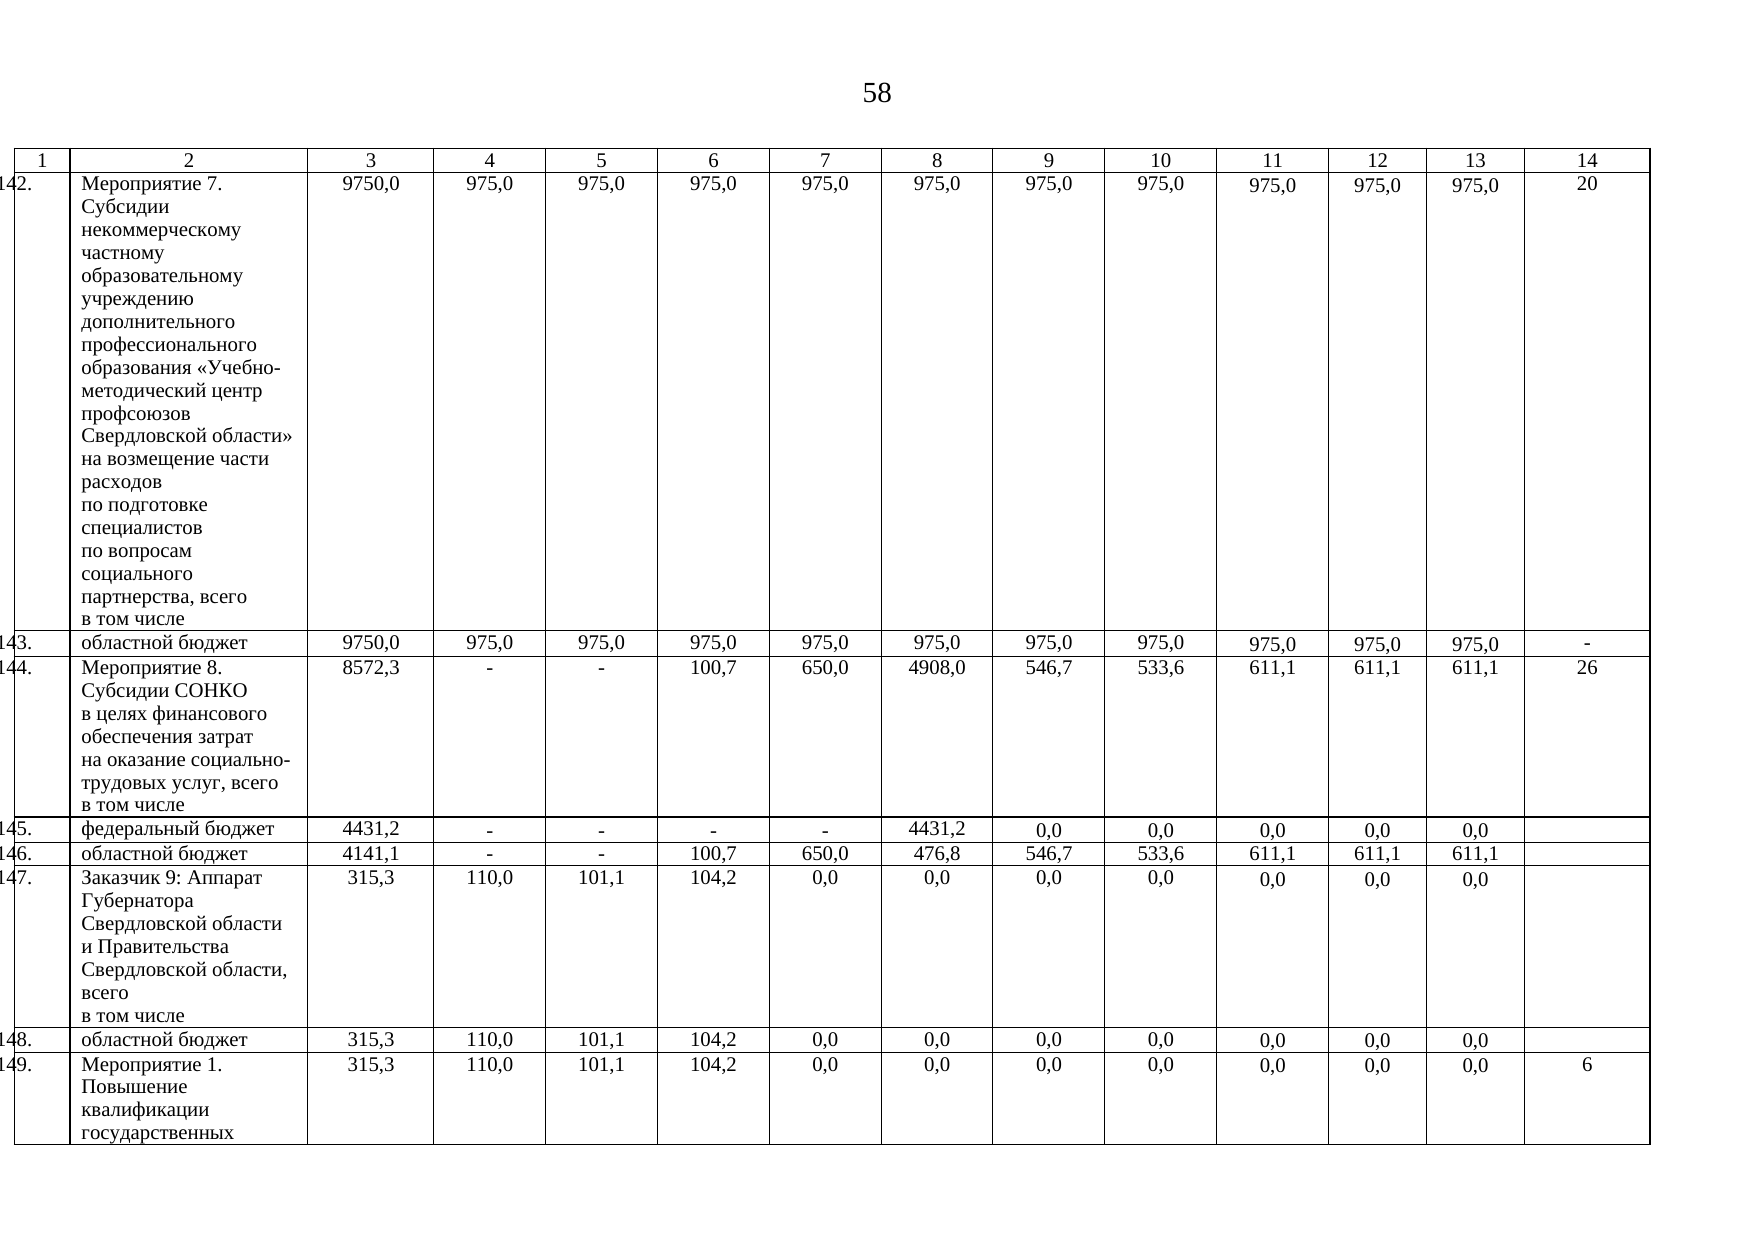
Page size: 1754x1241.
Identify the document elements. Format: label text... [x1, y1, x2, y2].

table_cell 104,2 [658, 1053, 769, 1144]
table_cell 0,0 [882, 1053, 992, 1144]
table_cell 975,0 [658, 173, 769, 630]
table_cell 0,0 [1427, 1028, 1524, 1052]
table_cell 20 [1525, 173, 1649, 630]
table_cell 650,0 [770, 657, 881, 816]
table_cell 975,0 [1105, 631, 1216, 656]
table_cell 611,1 [1427, 657, 1524, 816]
table_cell 975,0 [434, 173, 545, 630]
table_header 2 [71, 149, 307, 172]
table_cell 0,0 [1427, 818, 1524, 842]
table_cell 611,1 [1217, 657, 1328, 816]
table_cell 26 [1525, 657, 1649, 816]
table_cell 975,0 [1427, 173, 1524, 630]
table_cell 110,0 [434, 1028, 545, 1052]
table_header 12 [1329, 149, 1426, 172]
table_cell 0,0 [993, 1053, 1104, 1144]
table_cell 650,0 [770, 843, 881, 865]
table_cell 4431,2 [308, 818, 433, 842]
table_cell 611,1 [1329, 657, 1426, 816]
table_cell 975,0 [1217, 631, 1328, 656]
table_cell 0,0 [1329, 866, 1426, 1027]
table_cell Мероприятие 8. Субсидии СОНКО в целях финансового обеспечения затрат на оказание социально-трудовых услуг, всего в том числе [71, 657, 307, 816]
table_cell - [434, 843, 545, 865]
table_header 4 [434, 149, 545, 172]
table_cell [15, 1028, 69, 1052]
table_cell Заказчик 9: Аппарат Губернатора Свердловской области и Правительства Свердловской области, всего в том числе [71, 866, 307, 1027]
table_cell [15, 1053, 69, 1144]
table_cell - [546, 657, 657, 816]
table_cell областной бюджет [71, 843, 307, 865]
table_cell 975,0 [658, 631, 769, 656]
table_header 7 [770, 149, 881, 172]
table_cell 0,0 [882, 866, 992, 1027]
table_cell 975,0 [1329, 631, 1426, 656]
table_cell 0,0 [770, 1028, 881, 1052]
table_cell [15, 657, 69, 816]
table_cell 101,1 [546, 1053, 657, 1144]
table_cell 546,7 [993, 657, 1104, 816]
table_header 1 [15, 149, 69, 172]
table_cell Мероприятие 1. Повышение квалификации государственных [71, 1053, 307, 1144]
table_cell 315,3 [308, 866, 433, 1027]
table_cell 0,0 [993, 866, 1104, 1027]
table_cell 0,0 [1105, 1028, 1216, 1052]
table_cell 611,1 [1329, 843, 1426, 865]
table_cell 0,0 [1217, 818, 1328, 842]
table_cell 0,0 [770, 866, 881, 1027]
table_cell - [770, 818, 881, 842]
table_cell областной бюджет [71, 1028, 307, 1052]
table_cell 100,7 [658, 657, 769, 816]
table_cell [1525, 866, 1649, 1027]
table_cell 110,0 [434, 1053, 545, 1144]
table_cell 533,6 [1105, 843, 1216, 865]
table_cell 6 [1525, 1053, 1649, 1144]
table_cell 101,1 [546, 1028, 657, 1052]
table_cell [1525, 843, 1649, 865]
table_cell 4431,2 [882, 818, 992, 842]
table_cell 104,2 [658, 1028, 769, 1052]
table_cell 975,0 [1427, 631, 1524, 656]
table_cell 0,0 [882, 1028, 992, 1052]
table_cell 975,0 [770, 631, 881, 656]
table_cell 476,8 [882, 843, 992, 865]
table_cell областной бюджет [71, 631, 307, 656]
table_cell 975,0 [546, 631, 657, 656]
table_cell [15, 173, 69, 630]
table_cell [1525, 818, 1649, 842]
table_header 3 [308, 149, 433, 172]
table_cell 975,0 [434, 631, 545, 656]
table_cell 0,0 [1105, 1053, 1216, 1144]
table_cell - [546, 818, 657, 842]
table_cell Мероприятие 7. Субсидии некоммерческому частному образовательному учреждению дополнительного профессионального образования «Учебно-методический центр профсоюзов Свердловской области» на возмещение части расходов по подготовке специалистов по вопросам социального партнерства, всего в том числе [71, 173, 307, 630]
table_cell 975,0 [882, 631, 992, 656]
table_cell [15, 866, 69, 1027]
table_cell 0,0 [993, 1028, 1104, 1052]
table_cell 8572,3 [308, 657, 433, 816]
table_header 9 [993, 149, 1104, 172]
table_cell 4908,0 [882, 657, 992, 816]
table_cell 975,0 [1217, 173, 1328, 630]
table_cell 0,0 [1217, 1053, 1328, 1144]
table_cell 0,0 [1329, 818, 1426, 842]
table_cell [15, 818, 69, 842]
table_header 8 [882, 149, 992, 172]
table_cell 9750,0 [308, 173, 433, 630]
table_cell 0,0 [1105, 818, 1216, 842]
table_header 6 [658, 149, 769, 172]
table_cell [15, 631, 69, 656]
table_cell [15, 843, 69, 865]
table_cell 975,0 [546, 173, 657, 630]
table_cell 546,7 [993, 843, 1104, 865]
table_cell 0,0 [1329, 1028, 1426, 1052]
table_cell федеральный бюджет [71, 818, 307, 842]
table_cell - [434, 818, 545, 842]
table_cell 100,7 [658, 843, 769, 865]
table_cell 9750,0 [308, 631, 433, 656]
table_cell 975,0 [993, 173, 1104, 630]
table_cell 104,2 [658, 866, 769, 1027]
table_cell 975,0 [1105, 173, 1216, 630]
table_cell 0,0 [1427, 866, 1524, 1027]
table_cell 110,0 [434, 866, 545, 1027]
table_cell 0,0 [993, 818, 1104, 842]
table_cell - [546, 843, 657, 865]
table_cell 315,3 [308, 1028, 433, 1052]
table_cell - [434, 657, 545, 816]
table_header 13 [1427, 149, 1524, 172]
table_header 5 [546, 149, 657, 172]
table_cell 975,0 [993, 631, 1104, 656]
table_cell 0,0 [1329, 1053, 1426, 1144]
table_cell 0,0 [1217, 1028, 1328, 1052]
table_header 11 [1217, 149, 1328, 172]
table_cell - [1525, 631, 1649, 656]
table_cell 533,6 [1105, 657, 1216, 816]
table_cell 0,0 [1217, 866, 1328, 1027]
table_cell 101,1 [546, 866, 657, 1027]
table_cell 315,3 [308, 1053, 433, 1144]
table_header 10 [1105, 149, 1216, 172]
table_cell - [658, 818, 769, 842]
table_cell 0,0 [770, 1053, 881, 1144]
table_cell [1525, 1028, 1649, 1052]
table_header 14 [1525, 149, 1649, 172]
table_cell 975,0 [1329, 173, 1426, 630]
table_cell 0,0 [1105, 866, 1216, 1027]
table_cell 975,0 [770, 173, 881, 630]
table_cell 0,0 [1427, 1053, 1524, 1144]
table_cell 611,1 [1427, 843, 1524, 865]
table_cell 975,0 [882, 173, 992, 630]
table_cell 4141,1 [308, 843, 433, 865]
table_cell 611,1 [1217, 843, 1328, 865]
